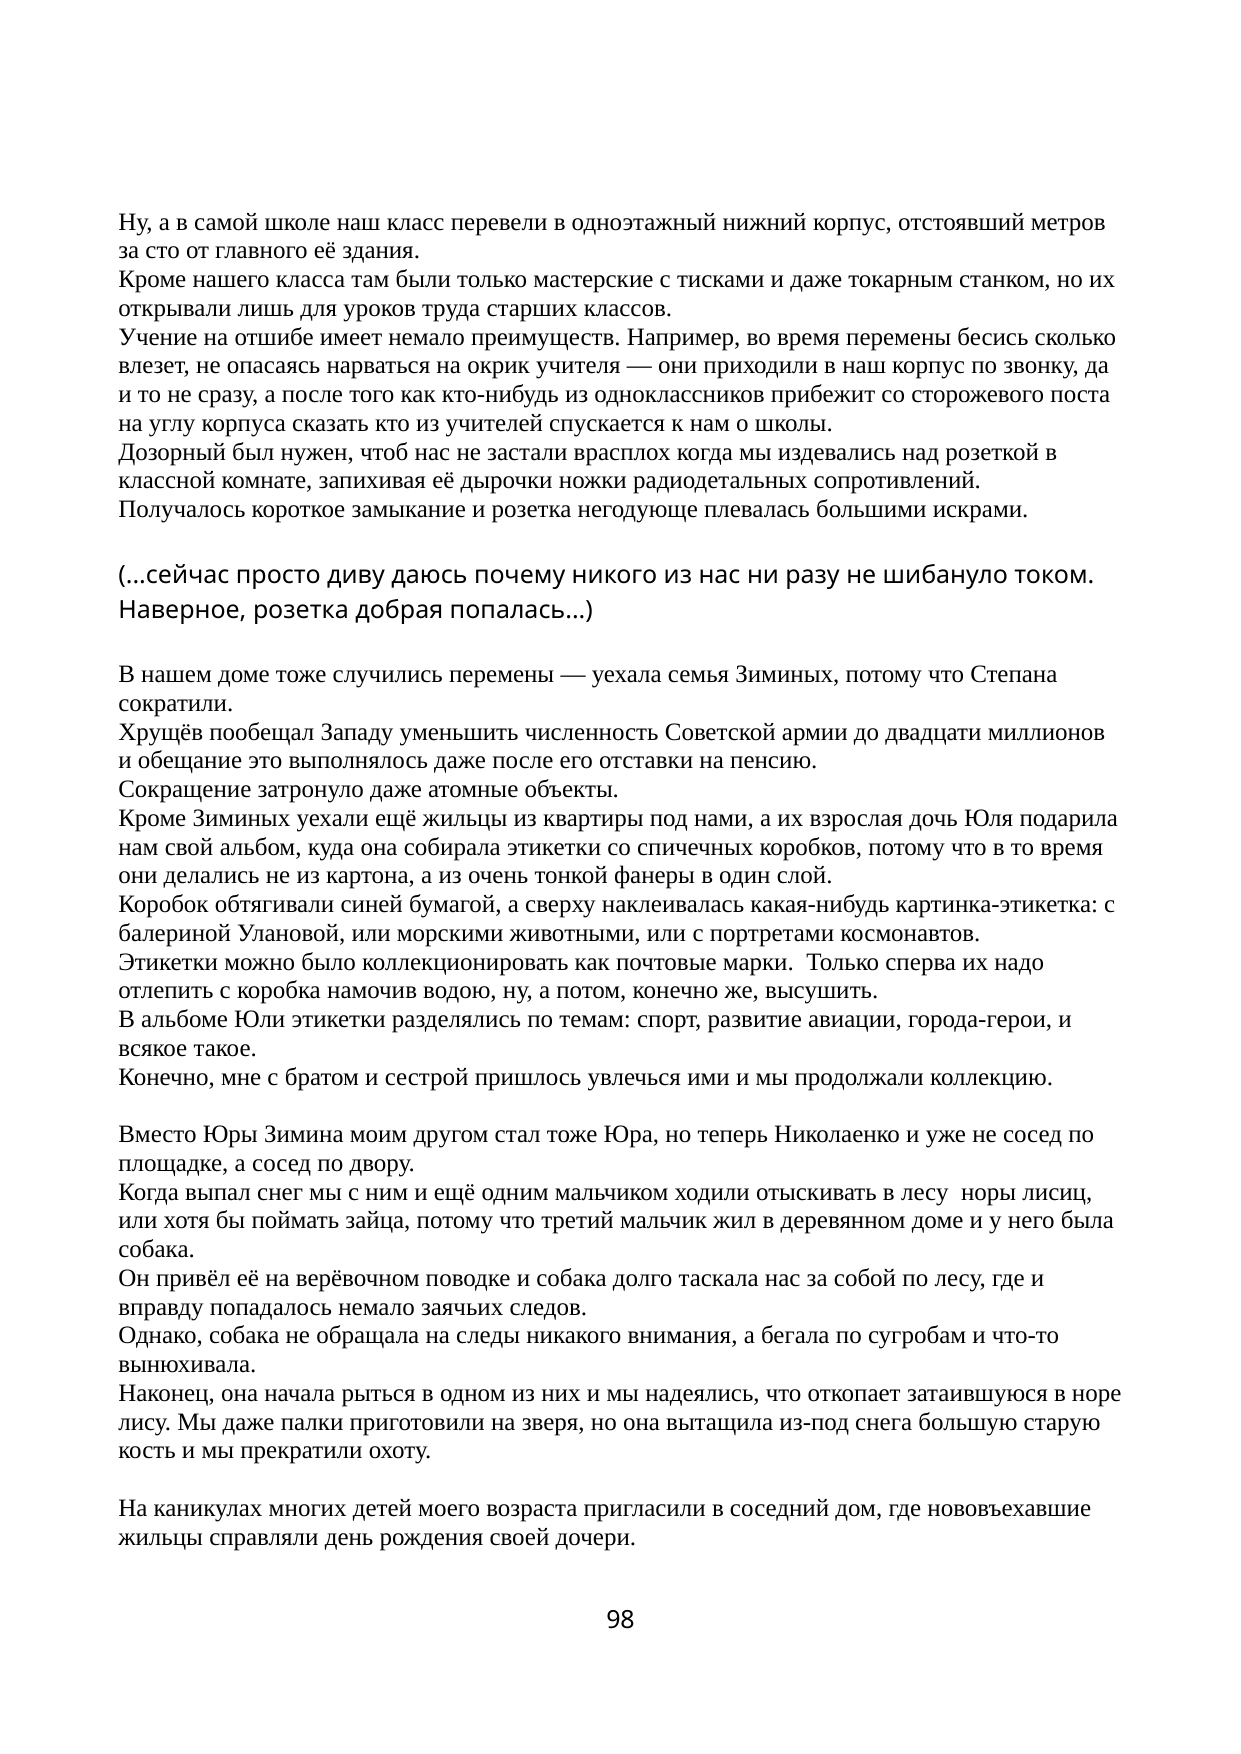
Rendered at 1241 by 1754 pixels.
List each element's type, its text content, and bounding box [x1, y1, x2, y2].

text Учение на отшибе имеет немало преимуществ. Например, во время перемены бесись сколько влезет, не опасаясь нарваться на окрик учителя — они приходили в наш корпус по звонку, да и то не сразу, а после того как кто-нибудь из одноклассников прибежит со сторожевого поста на углу корпуса сказать кто из учителей спускается к нам о школы. [118, 322, 1122, 437]
text На каникулах многих детей моего возраста пригласили в соседний дом, где нововъехавшие жильцы справляли день рождения своей дочери. [118, 1493, 1122, 1551]
text Вместо Юры Зимина моим другом стал тоже Юра, но теперь Николаенко и уже не сосед по площадке, а сосед по двору. [118, 1119, 1122, 1177]
text Дозорный был нужен, чтоб нас не застали врасплох когда мы издевались над розеткой в классной комнате, запихивая её дырочки ножки радиодетальных сопротивлений. [118, 437, 1122, 494]
text В альбоме Юли этикетки разделялись по темам: спорт, развитие авиации, города-герои, и всякое такое. [118, 1004, 1122, 1062]
text (...сейчас просто диву даюсь почему никого из нас ни разу не шибануло током. Наверное, розетка добрая попалась...) [118, 557, 1122, 625]
text Ну, а в самой школе наш класс перевели в одноэтажный нижний корпус, отстоявший метров за сто от главного её здания. [118, 207, 1122, 264]
text Он привёл её на верёвочном поводке и собака долго таскала нас за собой по лесу, где и вправду попадалось немало заячьих следов. [118, 1263, 1122, 1321]
text Сокращение затронуло даже атомные объекты. [118, 774, 1122, 803]
text Однако, собака не обращала на следы никакого внимания, а бегала по сугробам и что-то вынюхивала. [118, 1321, 1122, 1378]
text Хрущёв пообещал Западу уменьшить численность Советской армии до двадцати миллионов и обещание это выполнялось даже после его отставки на пенсию. [118, 717, 1122, 774]
text Когда выпал снег мы с ним и ещё одним мальчиком ходили отыскивать в лесу норы лисиц, или хотя бы поймать зайца, потому что третий мальчик жил в деревянном доме и у него была собака. [118, 1177, 1122, 1263]
text Кроме Зиминых уехали ещё жильцы из квартиры под нами, а их взрослая дочь Юля подарила нам свой альбом, куда она собирала этикетки со спичечных коробков, потому что в то время они делались не из картона, а из очень тонкой фанеры в один слой. [118, 803, 1122, 889]
text В нашем доме тоже случились перемены — уехала семья Зиминых, потому что Степана сократили. [118, 659, 1122, 717]
text Коробок обтягивали синей бумагой, а сверху наклеивалась какая-нибудь картинка-этикетка: с балериной Улановой, или морскими животными, или с портретами космонавтов. [118, 889, 1122, 947]
text Конечно, мне с братом и сестрой пришлось увлечься ими и мы продолжали коллекцию. [118, 1062, 1122, 1091]
text Кроме нашего класса там были только мастерские с тисками и даже токарным станком, но их открывали лишь для уроков труда старших классов. [118, 264, 1122, 322]
text Получалось короткое замыкание и розетка негодующе плевалась большими искрами. [118, 494, 1122, 523]
text Этикетки можно было коллекционировать как почтовые марки. Только сперва их надо отлепить с коробка намочив водою, ну, а потом, конечно же, высушить. [118, 947, 1122, 1004]
text Наконец, она начала рыться в одном из них и мы надеялись, что откопает затаившуюся в норе лису. Мы даже палки приготовили на зверя, но она вытащила из-под снега большую старую кость и мы прекратили охоту. [118, 1378, 1122, 1464]
